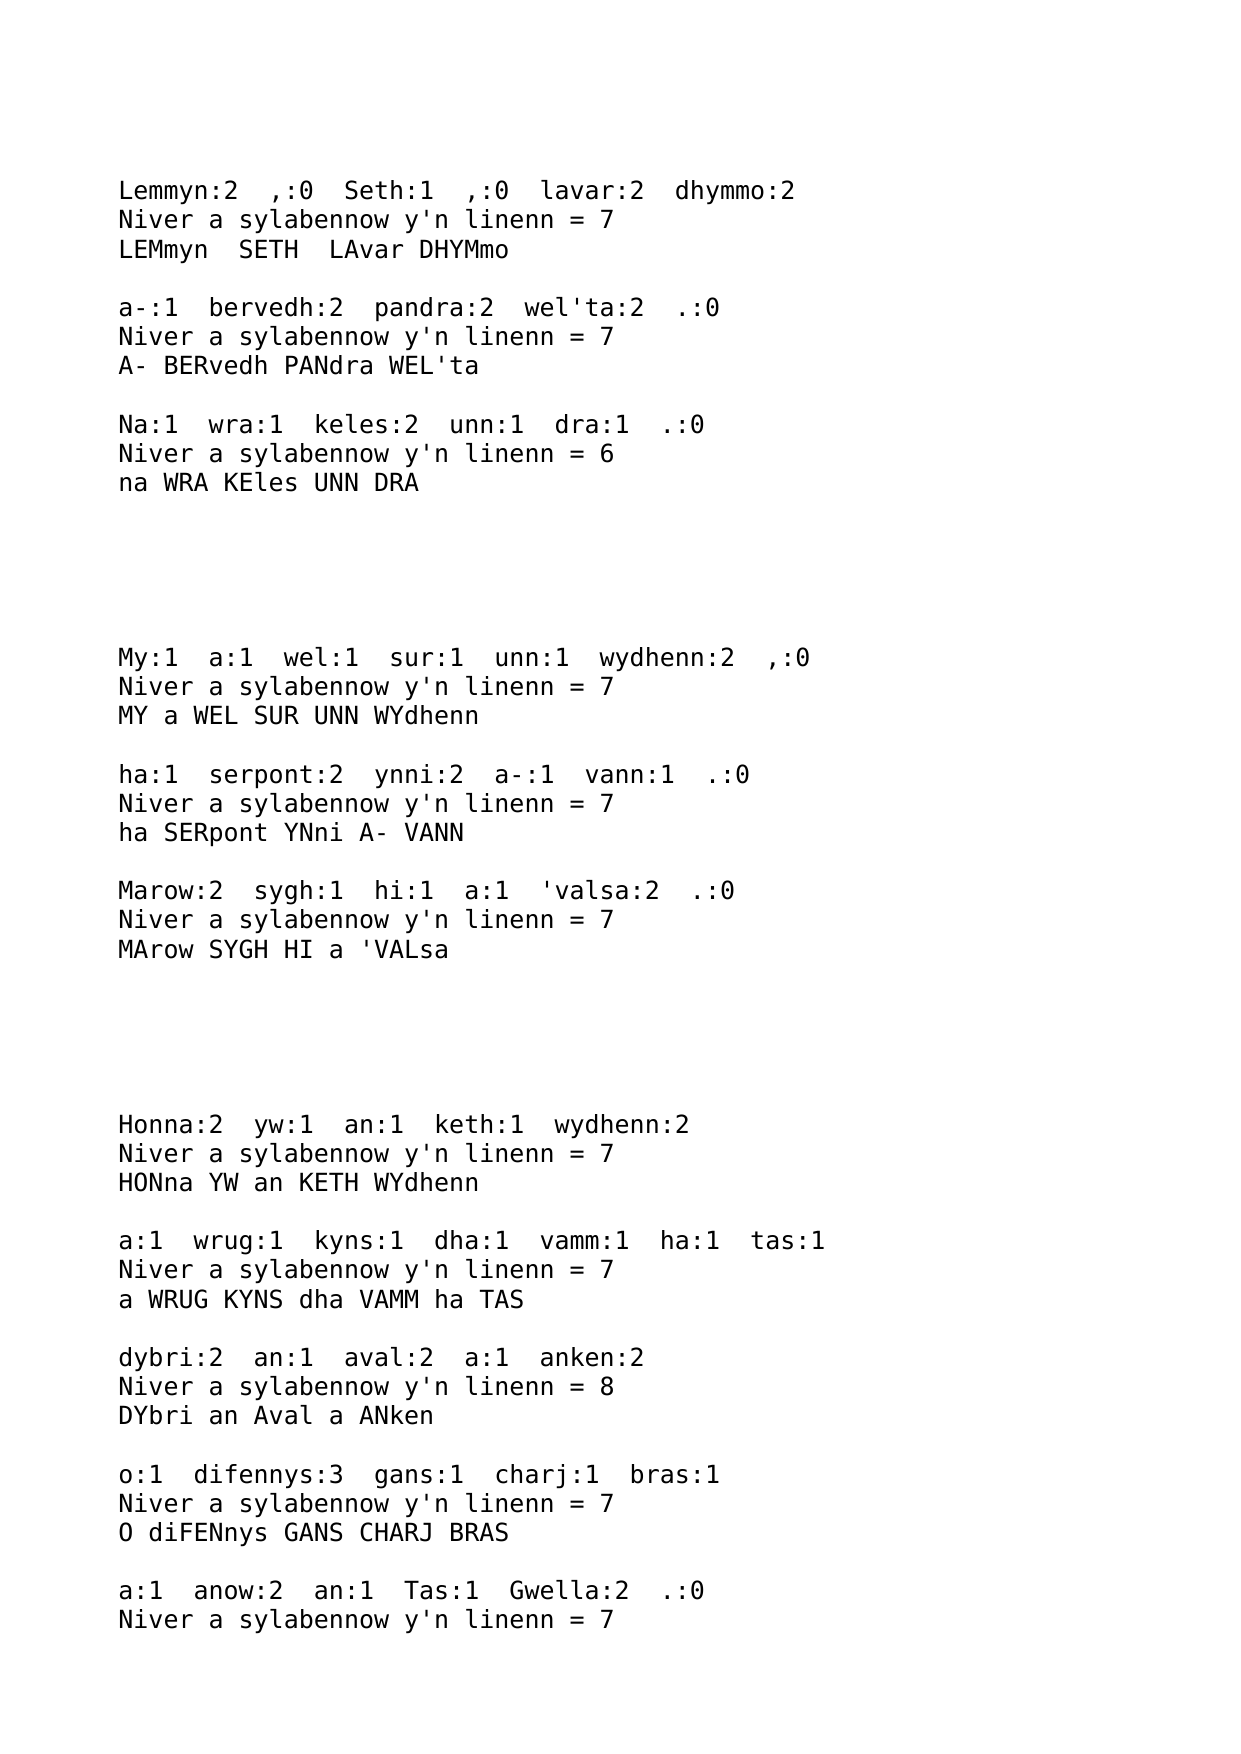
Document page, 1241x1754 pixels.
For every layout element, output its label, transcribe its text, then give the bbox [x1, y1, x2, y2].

text Honna:2 yw:1 an:1 keth:1 wydhenn:2 [118, 1110, 1122, 1139]
text A- BERvedh PANdra WEL'ta [118, 351, 1122, 381]
text LEMmyn SETH LAvar DHYMmo [118, 235, 1122, 264]
text Niver a sylabennow y'n linenn = 7 [118, 789, 1122, 818]
text My:1 a:1 wel:1 sur:1 unn:1 wydhenn:2 ,:0 [118, 643, 1122, 672]
text Na:1 wra:1 keles:2 unn:1 dra:1 .:0 [118, 410, 1122, 439]
text a:1 anow:2 an:1 Tas:1 Gwella:2 .:0 [118, 1576, 1122, 1606]
text DYbri an Aval a ANken [118, 1401, 1122, 1431]
text Niver a sylabennow y'n linenn = 7 [118, 322, 1122, 351]
text HONna YW an KETH WYdhenn [118, 1168, 1122, 1197]
text Niver a sylabennow y'n linenn = 7 [118, 206, 1122, 235]
text a-:1 bervedh:2 pandra:2 wel'ta:2 .:0 [118, 293, 1122, 322]
text na WRA KEles UNN DRA [118, 468, 1122, 497]
text a WRUG KYNS dha VAMM ha TAS [118, 1285, 1122, 1314]
text Niver a sylabennow y'n linenn = 7 [118, 906, 1122, 935]
text o:1 difennys:3 gans:1 charj:1 bras:1 [118, 1460, 1122, 1489]
text Niver a sylabennow y'n linenn = 7 [118, 672, 1122, 701]
text O diFENnys GANS CHARJ BRAS [118, 1518, 1122, 1547]
text Niver a sylabennow y'n linenn = 6 [118, 439, 1122, 468]
text Marow:2 sygh:1 hi:1 a:1 'valsa:2 .:0 [118, 876, 1122, 906]
text dybri:2 an:1 aval:2 a:1 anken:2 [118, 1343, 1122, 1372]
text a:1 wrug:1 kyns:1 dha:1 vamm:1 ha:1 tas:1 [118, 1226, 1122, 1256]
text Niver a sylabennow y'n linenn = 8 [118, 1372, 1122, 1401]
text MY a WEL SUR UNN WYdhenn [118, 701, 1122, 731]
text Lemmyn:2 ,:0 Seth:1 ,:0 lavar:2 dhymmo:2 [118, 176, 1122, 206]
text Niver a sylabennow y'n linenn = 7 [118, 1606, 1122, 1635]
text Niver a sylabennow y'n linenn = 7 [118, 1256, 1122, 1285]
text MArow SYGH HI a 'VALsa [118, 935, 1122, 964]
text ha:1 serpont:2 ynni:2 a-:1 vann:1 .:0 [118, 760, 1122, 789]
text Niver a sylabennow y'n linenn = 7 [118, 1489, 1122, 1518]
text Niver a sylabennow y'n linenn = 7 [118, 1139, 1122, 1168]
text ha SERpont YNni A- VANN [118, 818, 1122, 847]
